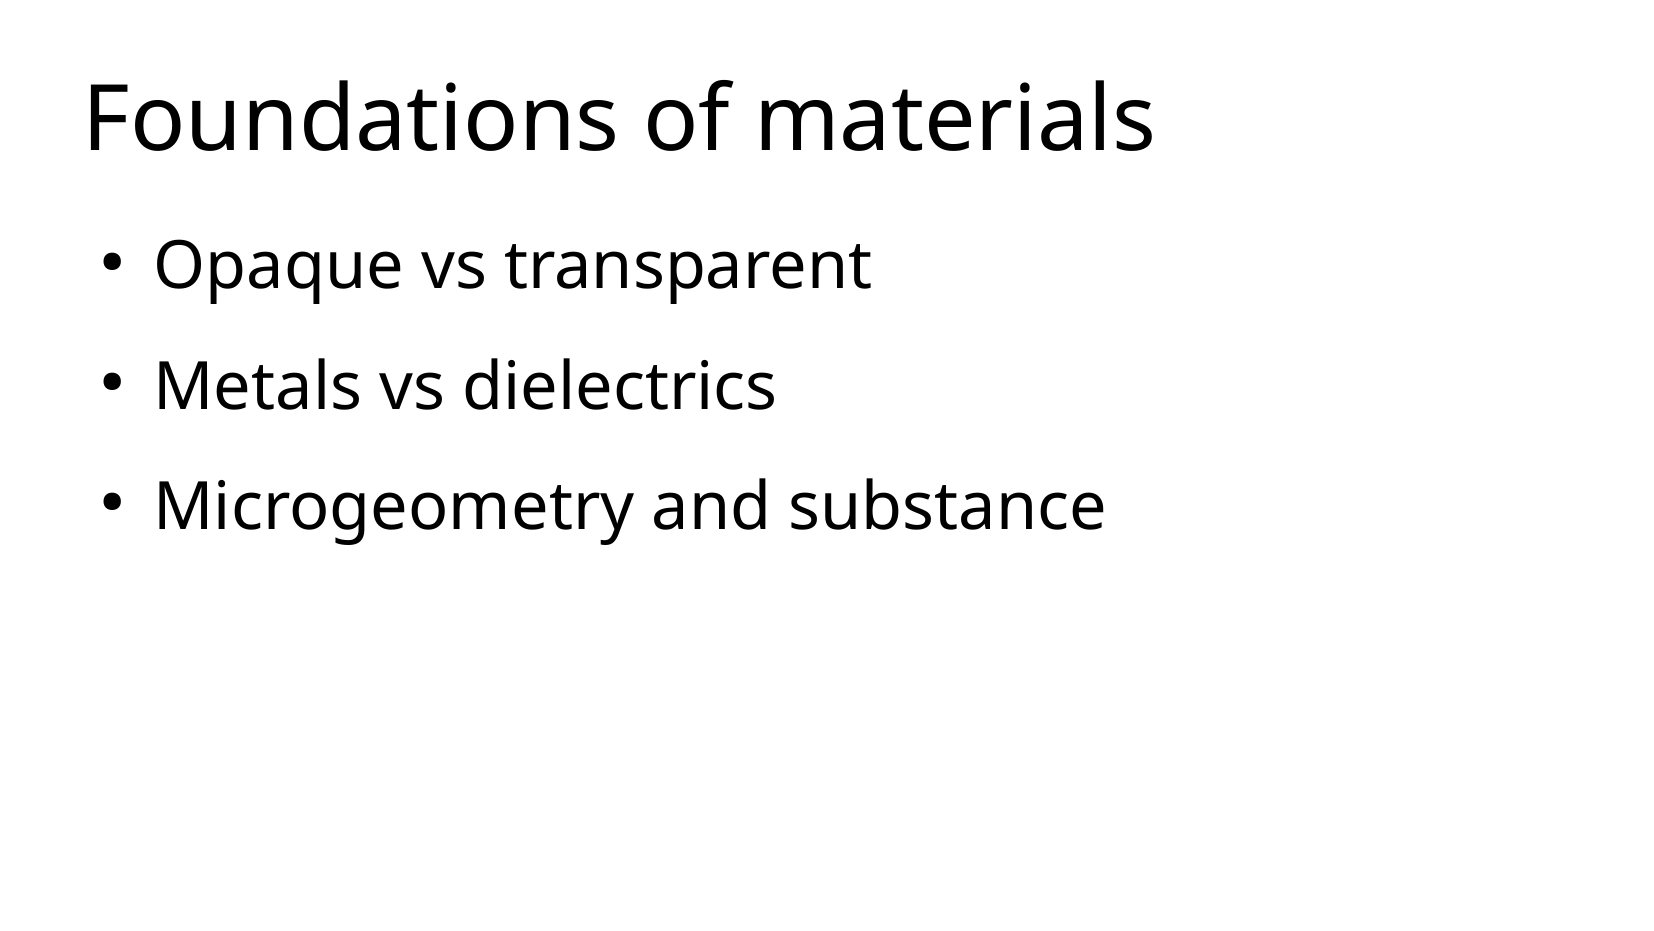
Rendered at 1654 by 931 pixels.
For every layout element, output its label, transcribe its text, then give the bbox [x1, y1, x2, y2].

list Opaque vs transparent Metals vs dielectrics Microgeometry and substance [82, 217, 1571, 758]
title Foundations of materials [82, 37, 1571, 193]
